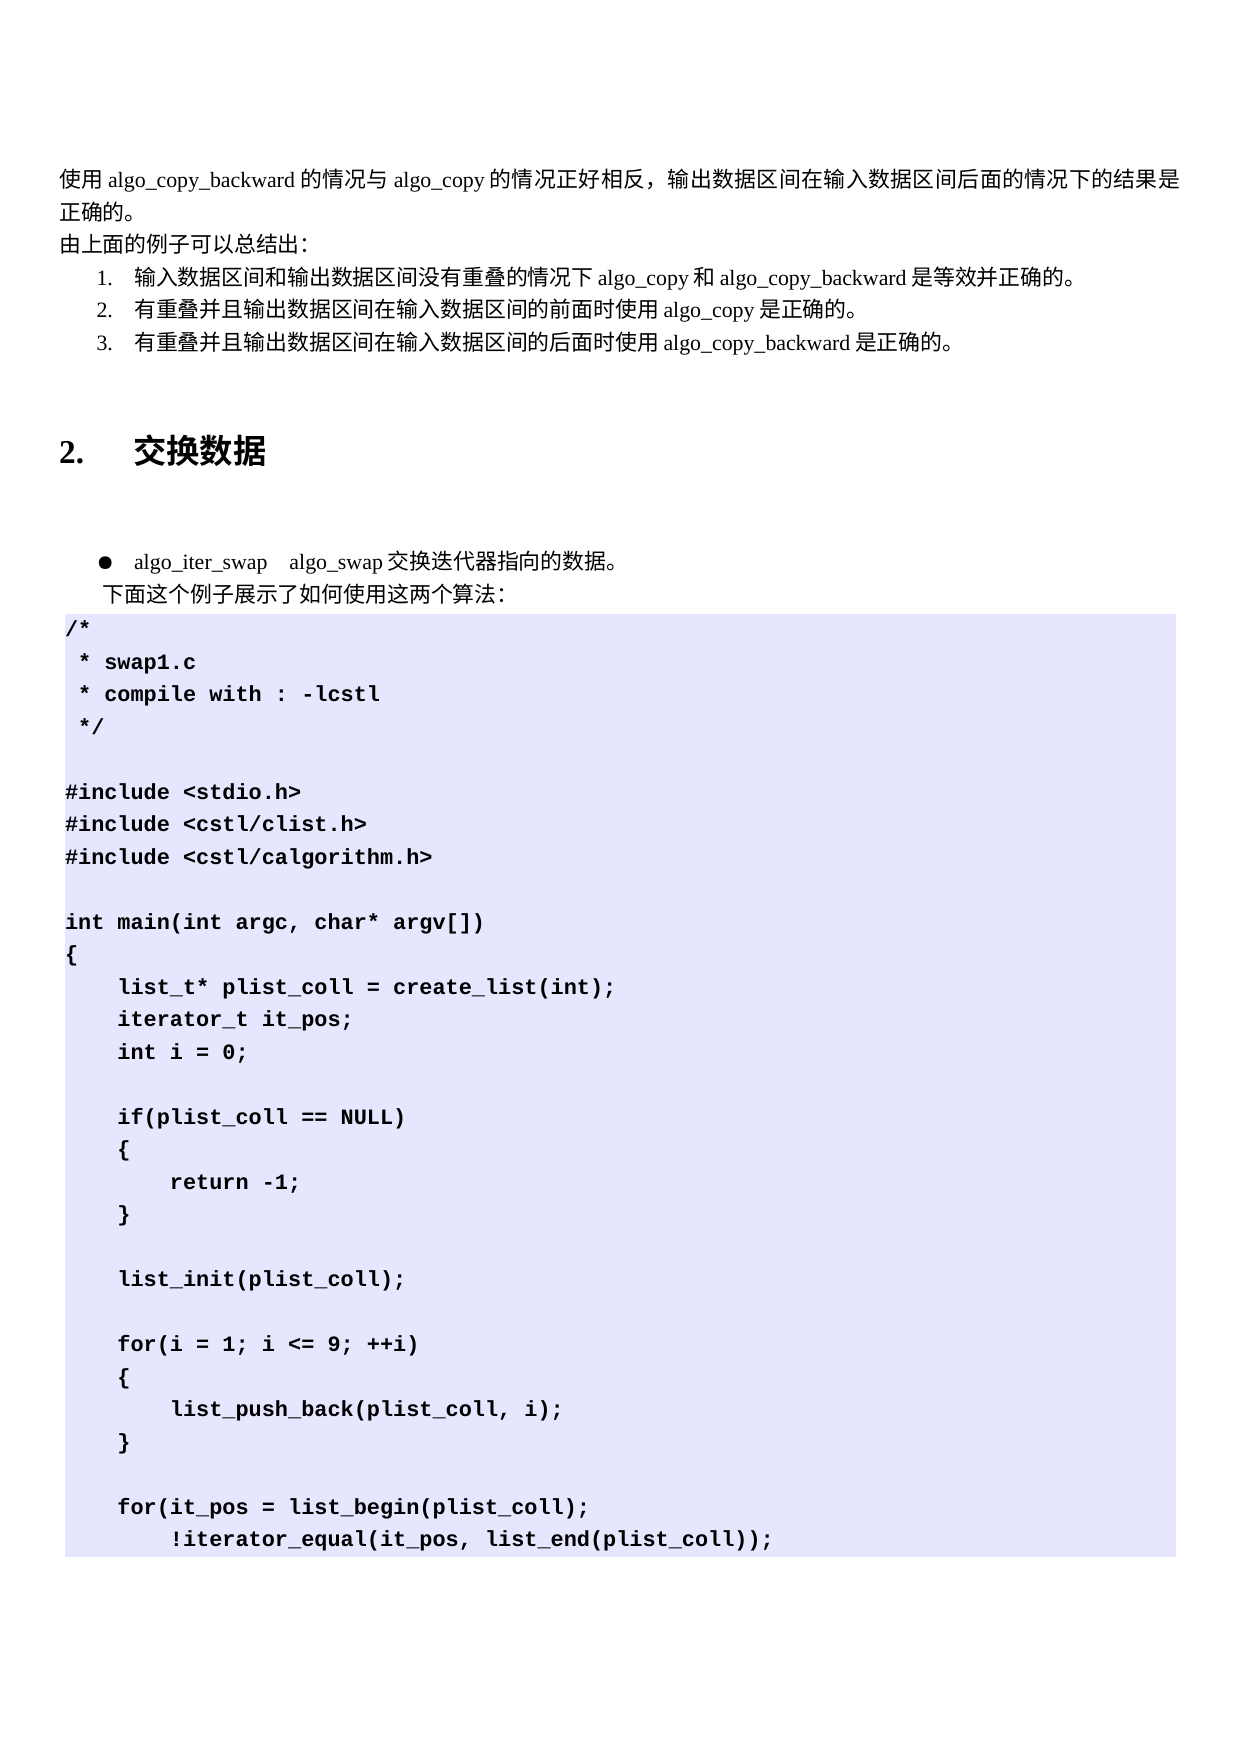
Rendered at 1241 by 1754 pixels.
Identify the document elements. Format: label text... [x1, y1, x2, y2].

table_header /* * swap1.c * compile with : -lcstl */ #include <stdio.h> #include <cstl/clist.h> #include <cstl/calgorithm.h> int main(int argc, char* argv[]) { list_t* plist_coll = create_list(int); iterator_t it_pos; int i = 0; if(plist_coll == NULL) { return -1; } list_init(plist_coll); for(i = 1; i <= 9; ++i) { list_push_back(plist_coll, i); } for(it_pos = list_begin(plist_coll); !iterator_equal(it_pos, list_end(plist_coll)); [60, 610, 1181, 1563]
list algo_iter_swap algo_swap交换迭代器指向的数据。 [96, 544, 1181, 576]
subtitle 交换数据 [59, 416, 1181, 481]
text 使用algo_copy_backward的情况与algo_copy的情况正好相反，输出数据区间在输入数据区间后面的情况下的结果是正确的。 [59, 162, 1181, 227]
list 有重叠并且输出数据区间在输入数据区间的前面时使用algo_copy是正确的。 [96, 292, 1181, 324]
text 由上面的例子可以总结出： [59, 227, 1181, 259]
text 下面这个例子展示了如何使用这两个算法： [59, 576, 1181, 609]
list 有重叠并且输出数据区间在输入数据区间的后面时使用algo_copy_backward是正确的。 [96, 324, 1181, 357]
list 输入数据区间和输出数据区间没有重叠的情况下algo_copy和algo_copy_backward是等效并正确的。 [96, 259, 1181, 292]
